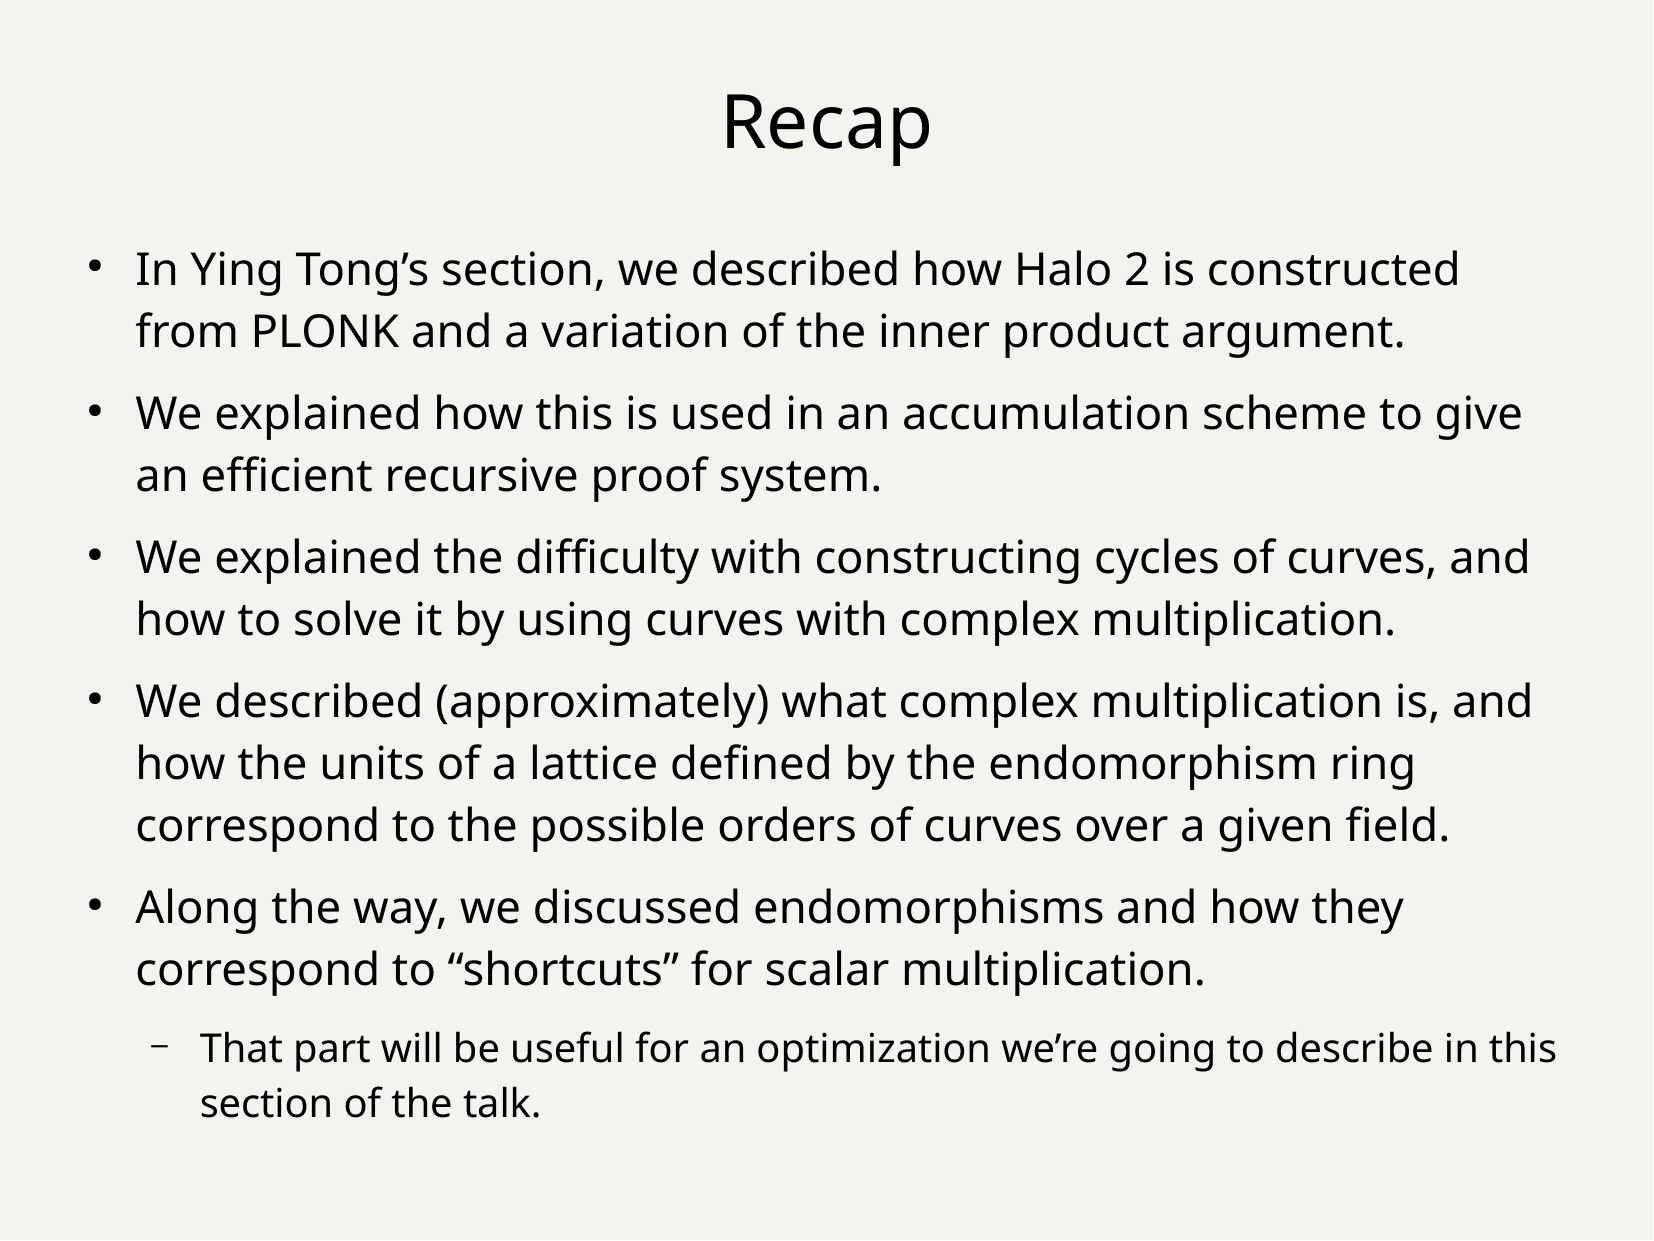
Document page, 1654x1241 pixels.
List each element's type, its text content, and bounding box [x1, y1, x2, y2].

title Recap [82, 49, 1571, 189]
list In Ying Tong’s section, we described how Halo 2 is constructed from PLONK and a variation of the inner product argument. We explained how this is used in an accumulation scheme to give an efficient recursive proof system. We explained the difficulty with constructing cycles of curves, and how to solve it by using curves with complex multiplication. We described (approximately) what complex multiplication is, and how the units of a lattice defined by the endomorphism ring correspond to the possible orders of curves over a given field. Along the way, we discussed endomorphisms and how they correspond to “shortcuts” for scalar multiplication. That part will be useful for an optimization we’re going to describe in this section of the talk. [70, 236, 1571, 1146]
